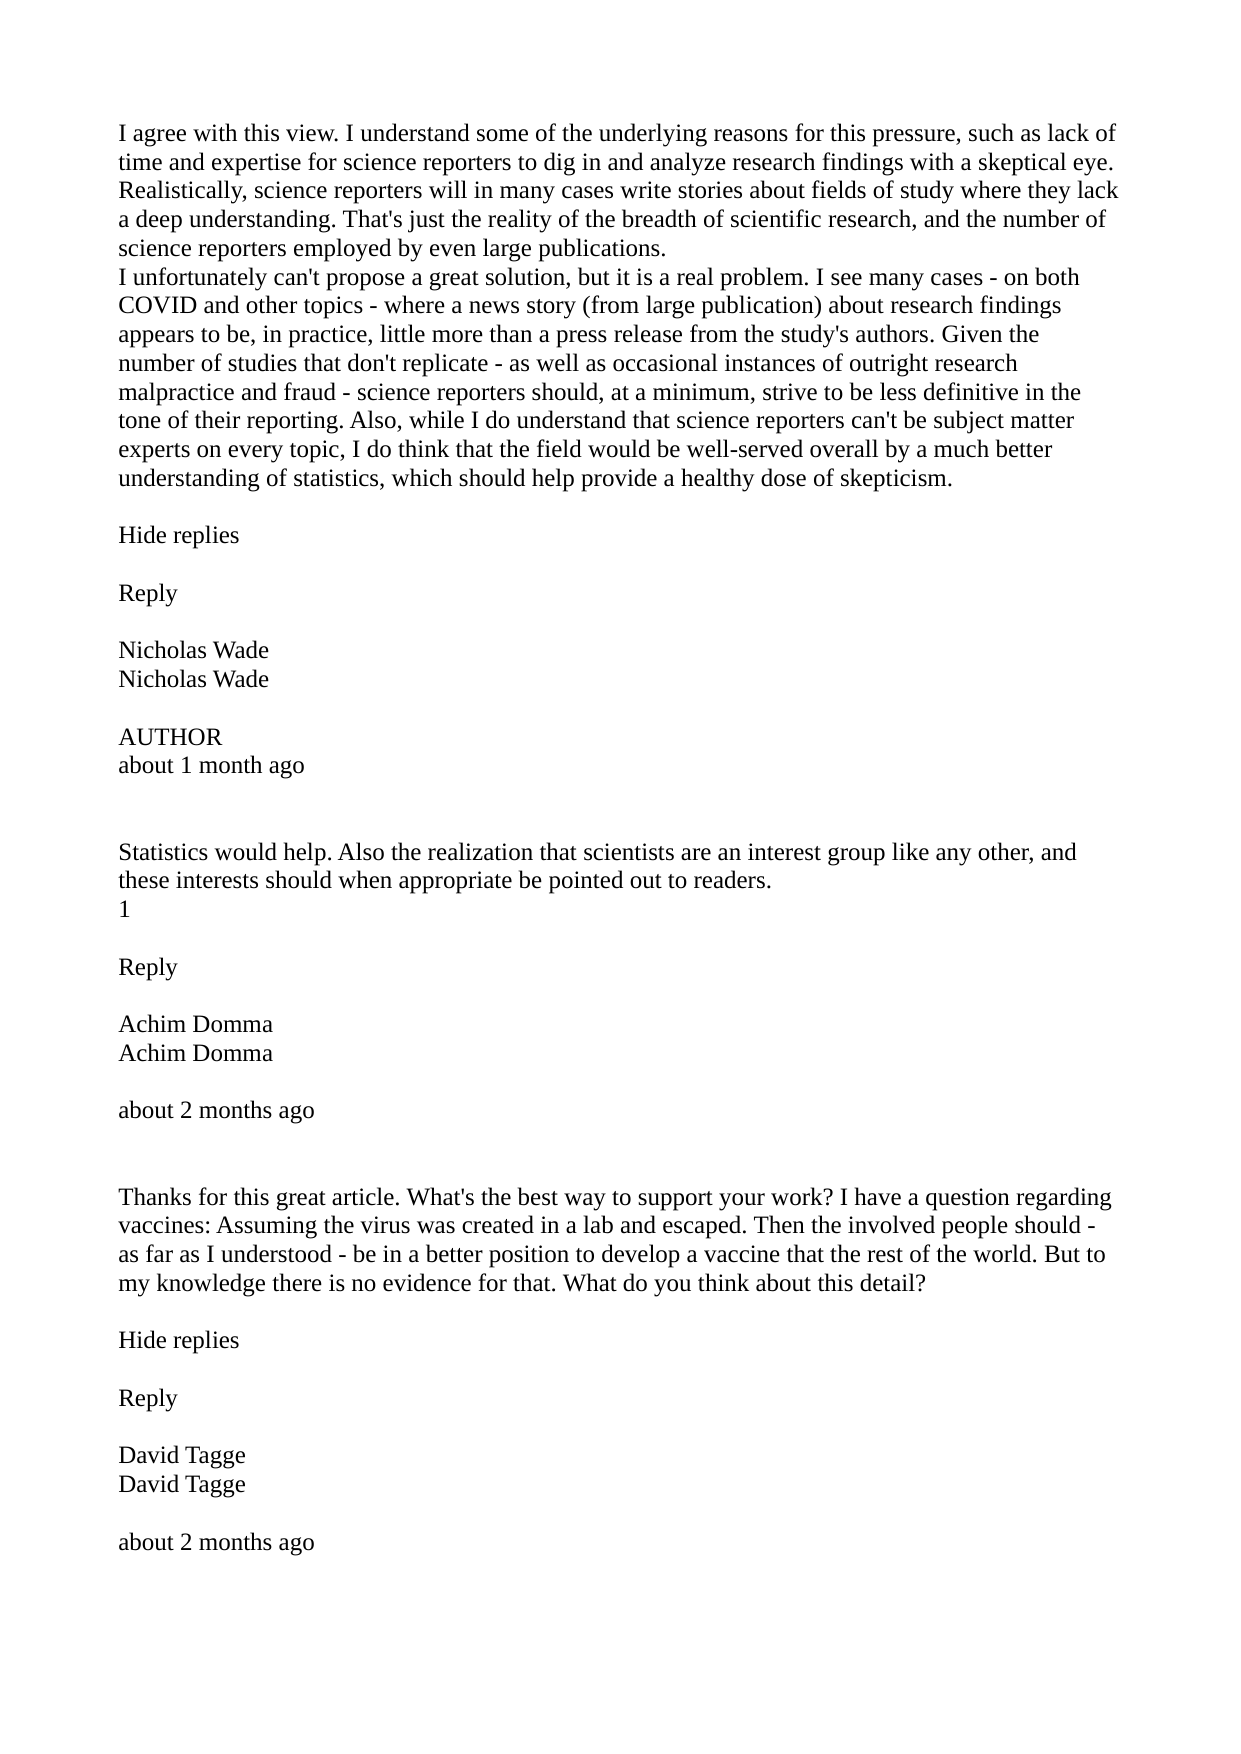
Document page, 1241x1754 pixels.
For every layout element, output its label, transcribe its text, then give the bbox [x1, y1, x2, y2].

text David Tagge [118, 1441, 1122, 1469]
text I agree with this view. I understand some of the underlying reasons for this pressure, such as lack of time and expertise for science reporters to dig in and analyze research findings with a skeptical eye. Realistically, science reporters will in many cases write stories about fields of study where they lack a deep understanding. That's just the reality of the breadth of scientific research, and the number of science reporters employed by even large publications. [118, 118, 1122, 262]
text 1 [118, 894, 1122, 923]
text Thanks for this great article. What's the best way to support your work? I have a question regarding vaccines: Assuming the virus was created in a lab and escaped. Then the involved people should - as far as I understood - be in a better position to develop a vaccine that the rest of the world. But to my knowledge there is no evidence for that. What do you think about this detail? [118, 1182, 1122, 1297]
text David Tagge [118, 1469, 1122, 1498]
text about 2 months ago [118, 1527, 1122, 1556]
text Hide replies [118, 521, 1122, 549]
text about 1 month ago [118, 751, 1122, 779]
text Statistics would help. Also the realization that scientists are an interest group like any other, and these interests should when appropriate be pointed out to readers. [118, 837, 1122, 894]
text about 2 months ago [118, 1096, 1122, 1124]
text Reply [118, 952, 1122, 981]
text Hide replies [118, 1326, 1122, 1354]
text AUTHOR [118, 722, 1122, 751]
text Reply [118, 578, 1122, 607]
text Nicholas Wade [118, 636, 1122, 664]
text Nicholas Wade [118, 664, 1122, 693]
text Achim Domma [118, 1038, 1122, 1067]
text Reply [118, 1383, 1122, 1412]
text I unfortunately can't propose a great solution, but it is a real problem. I see many cases - on both COVID and other topics - where a news story (from large publication) about research findings appears to be, in practice, little more than a press release from the study's authors. Given the number of studies that don't replicate - as well as occasional instances of outright research malpractice and fraud - science reporters should, at a minimum, strive to be less definitive in the tone of their reporting. Also, while I do understand that science reporters can't be subject matter experts on every topic, I do think that the field would be well-served overall by a much better understanding of statistics, which should help provide a healthy dose of skepticism. [118, 262, 1122, 492]
text Achim Domma [118, 1009, 1122, 1038]
